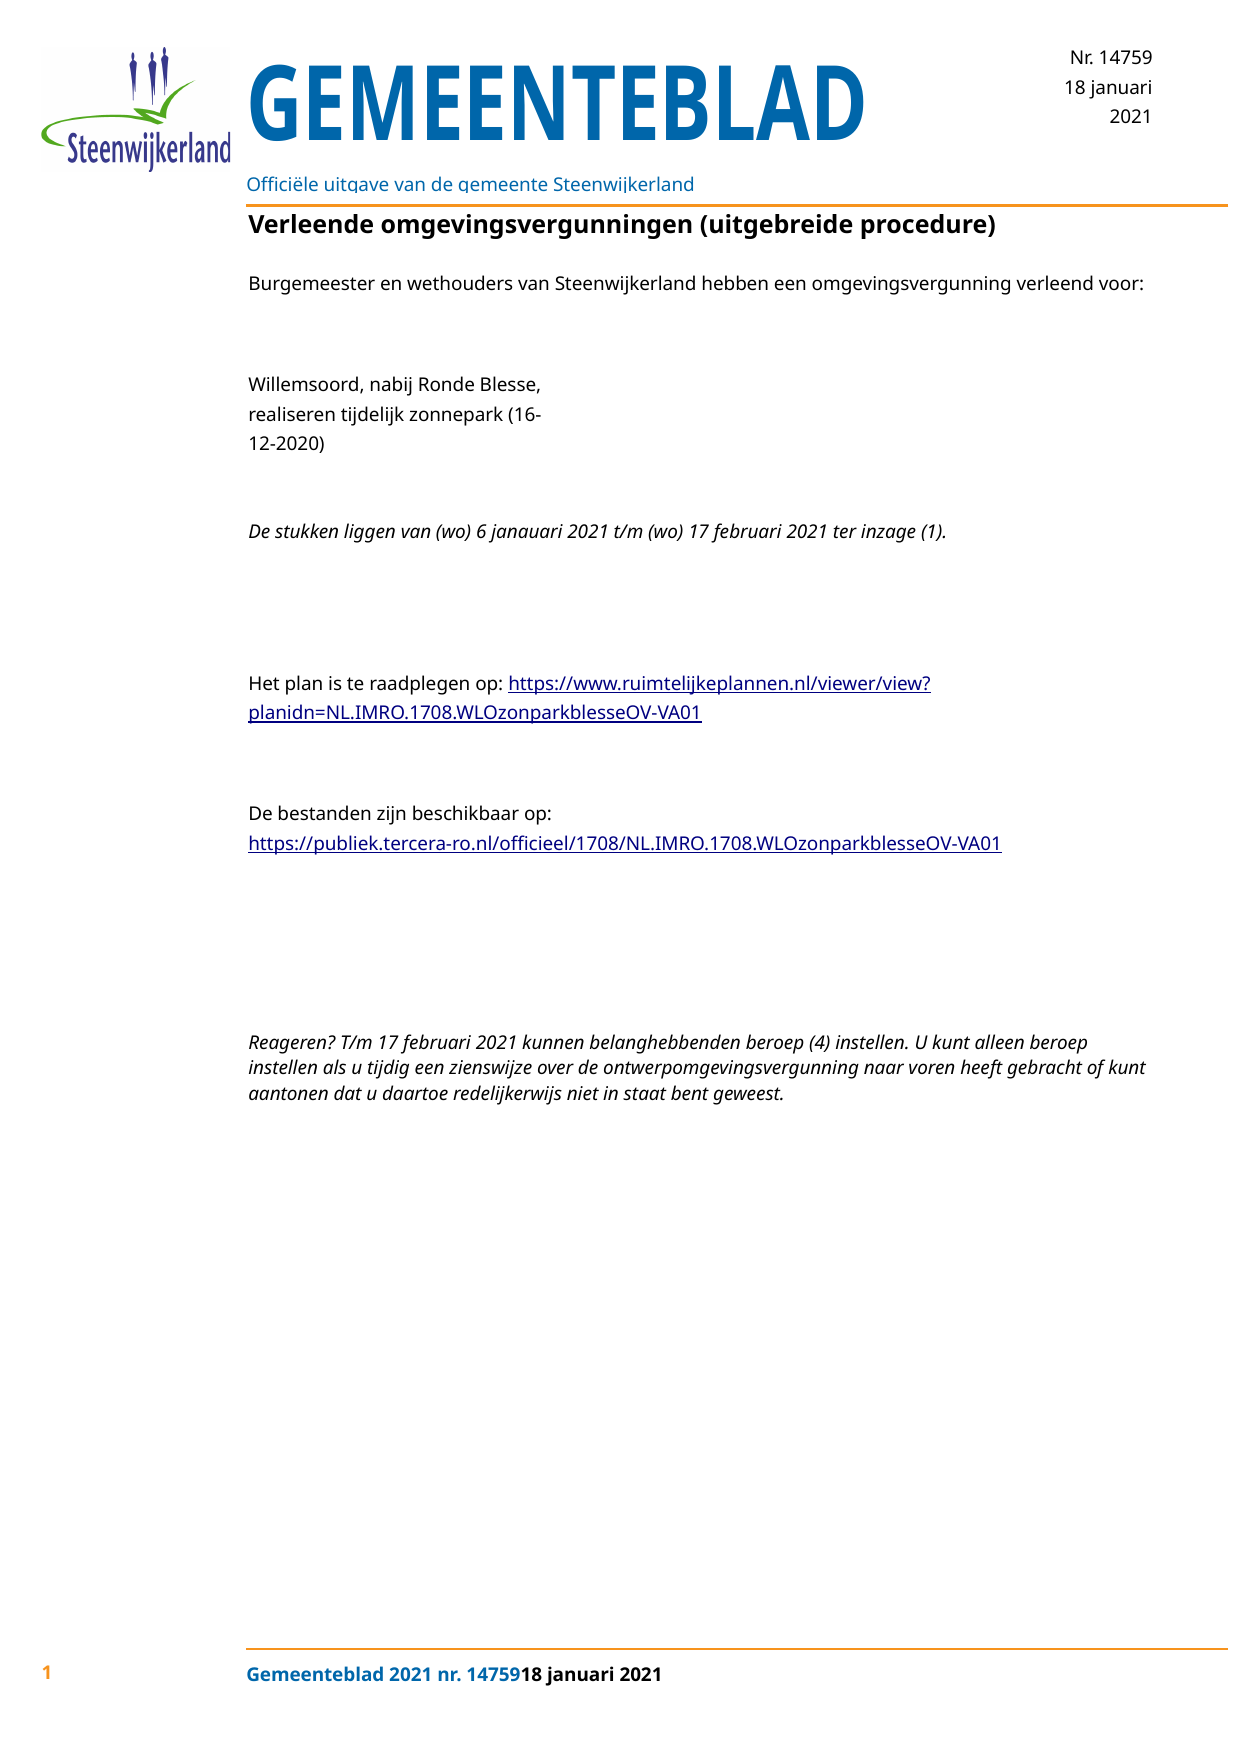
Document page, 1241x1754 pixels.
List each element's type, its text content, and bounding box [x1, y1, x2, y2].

text De stukken liggen van (wo) 6 janauari 2021 t/m (wo) 17 februari 2021 ter inzage (1). [248, 518, 1152, 544]
table_header [850, 371, 1152, 515]
text Reageren? T/m 17 februari 2021 kunnen belanghebbenden beroep (4) instellen. U kunt alleen beroep instellen als u tijdig een zienswijze over de ontwerpomgevingsvergunning naar voren heeft gebracht of kunt aantonen dat u daartoe redelijkerwijs niet in staat bent geweest. [248, 1029, 1152, 1106]
text De bestanden zijn beschikbaar op: https://publiek.tercera-ro.nl/officieel/1708/NL.IMRO.1708.WLOzonparkblesseOV-VA01 [248, 800, 1152, 856]
picture [41, 47, 231, 172]
text Burgemeester en wethouders van Steenwijkerland hebben een omgevingsvergunning verleend voor: [248, 270, 1152, 296]
text Verleende omgevingsvergunningen (uitgebreide procedure) [248, 207, 1152, 241]
text Het plan is te raadplegen op: https://www.ruimtelijkeplannen.nl/viewer/view?planidn=NL.IMRO.1708.WLOzonparkblesseOV-VA01 [248, 670, 1152, 725]
table_header Willemsoord, nabij Ronde Blesse, realiseren tijdelijk zonnepark (16-12-2020) [248, 371, 549, 515]
table_header [549, 371, 850, 515]
